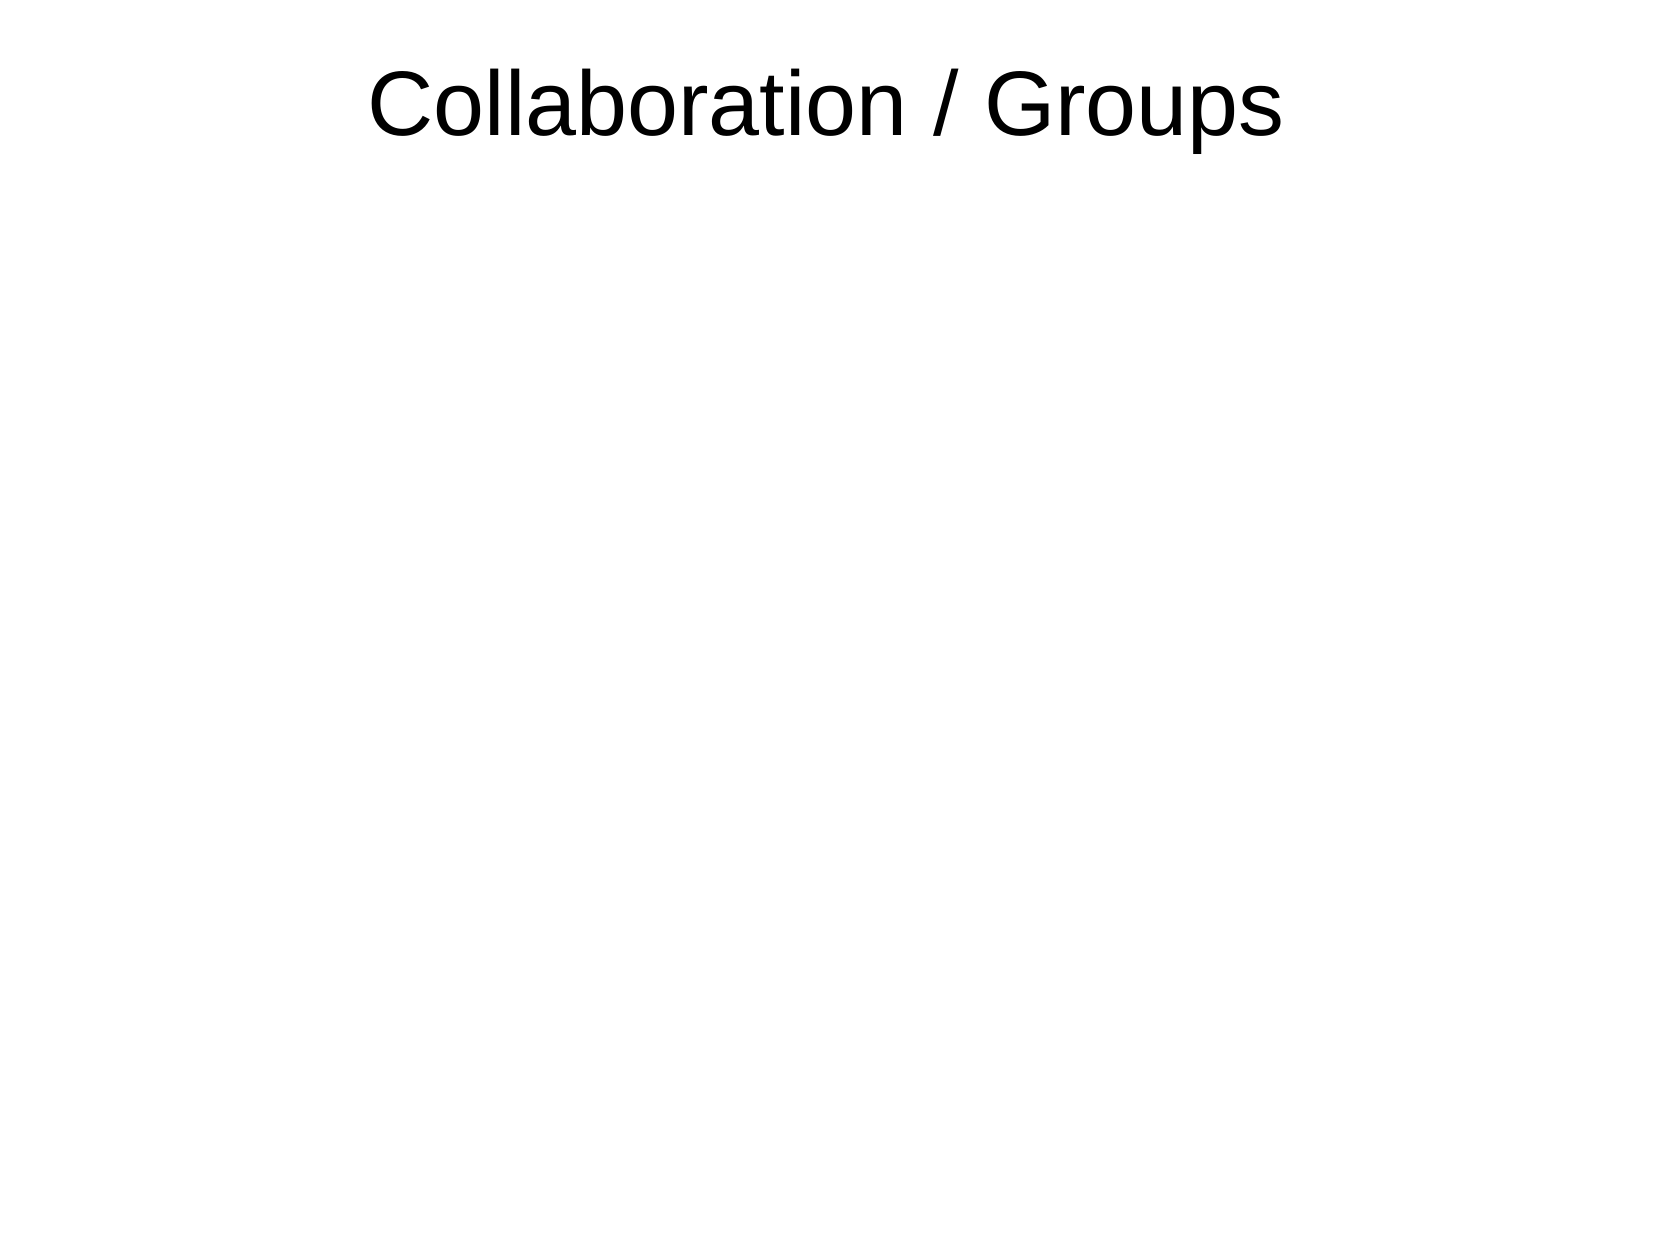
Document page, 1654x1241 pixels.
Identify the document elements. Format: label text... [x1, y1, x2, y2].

title Collaboration / Groups [82, 46, 1571, 161]
